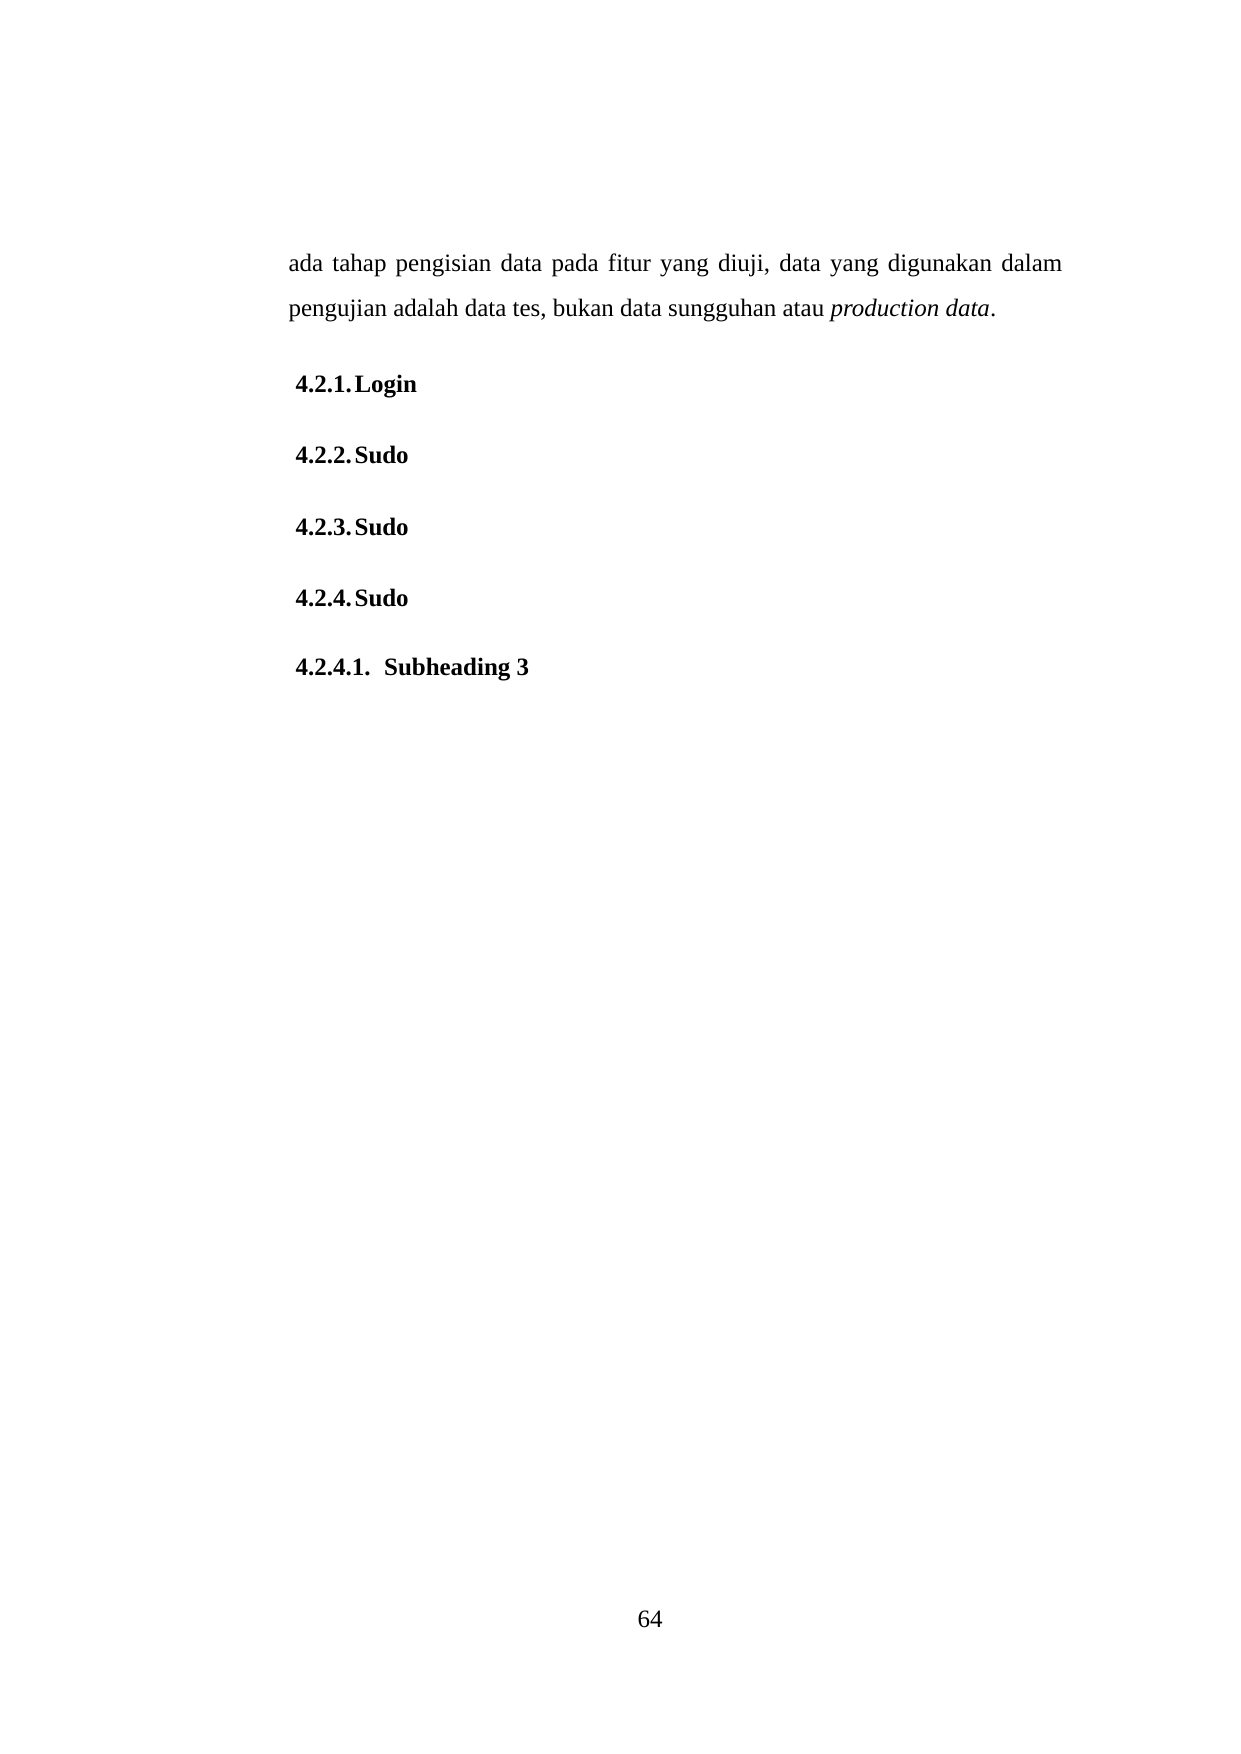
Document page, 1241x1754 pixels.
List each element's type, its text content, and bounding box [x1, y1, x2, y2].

text ada tahap pengisian data pada fitur yang diuji, data yang digunakan dalam pengujian adalah data tes, bukan data sungguhan atau production data. [288, 236, 1063, 325]
subtitle Login [295, 357, 1063, 401]
subtitle Subheading 3 [295, 640, 1063, 685]
subtitle Sudo [295, 500, 1063, 544]
subtitle Sudo [295, 428, 1063, 473]
subtitle Sudo [295, 571, 1063, 615]
